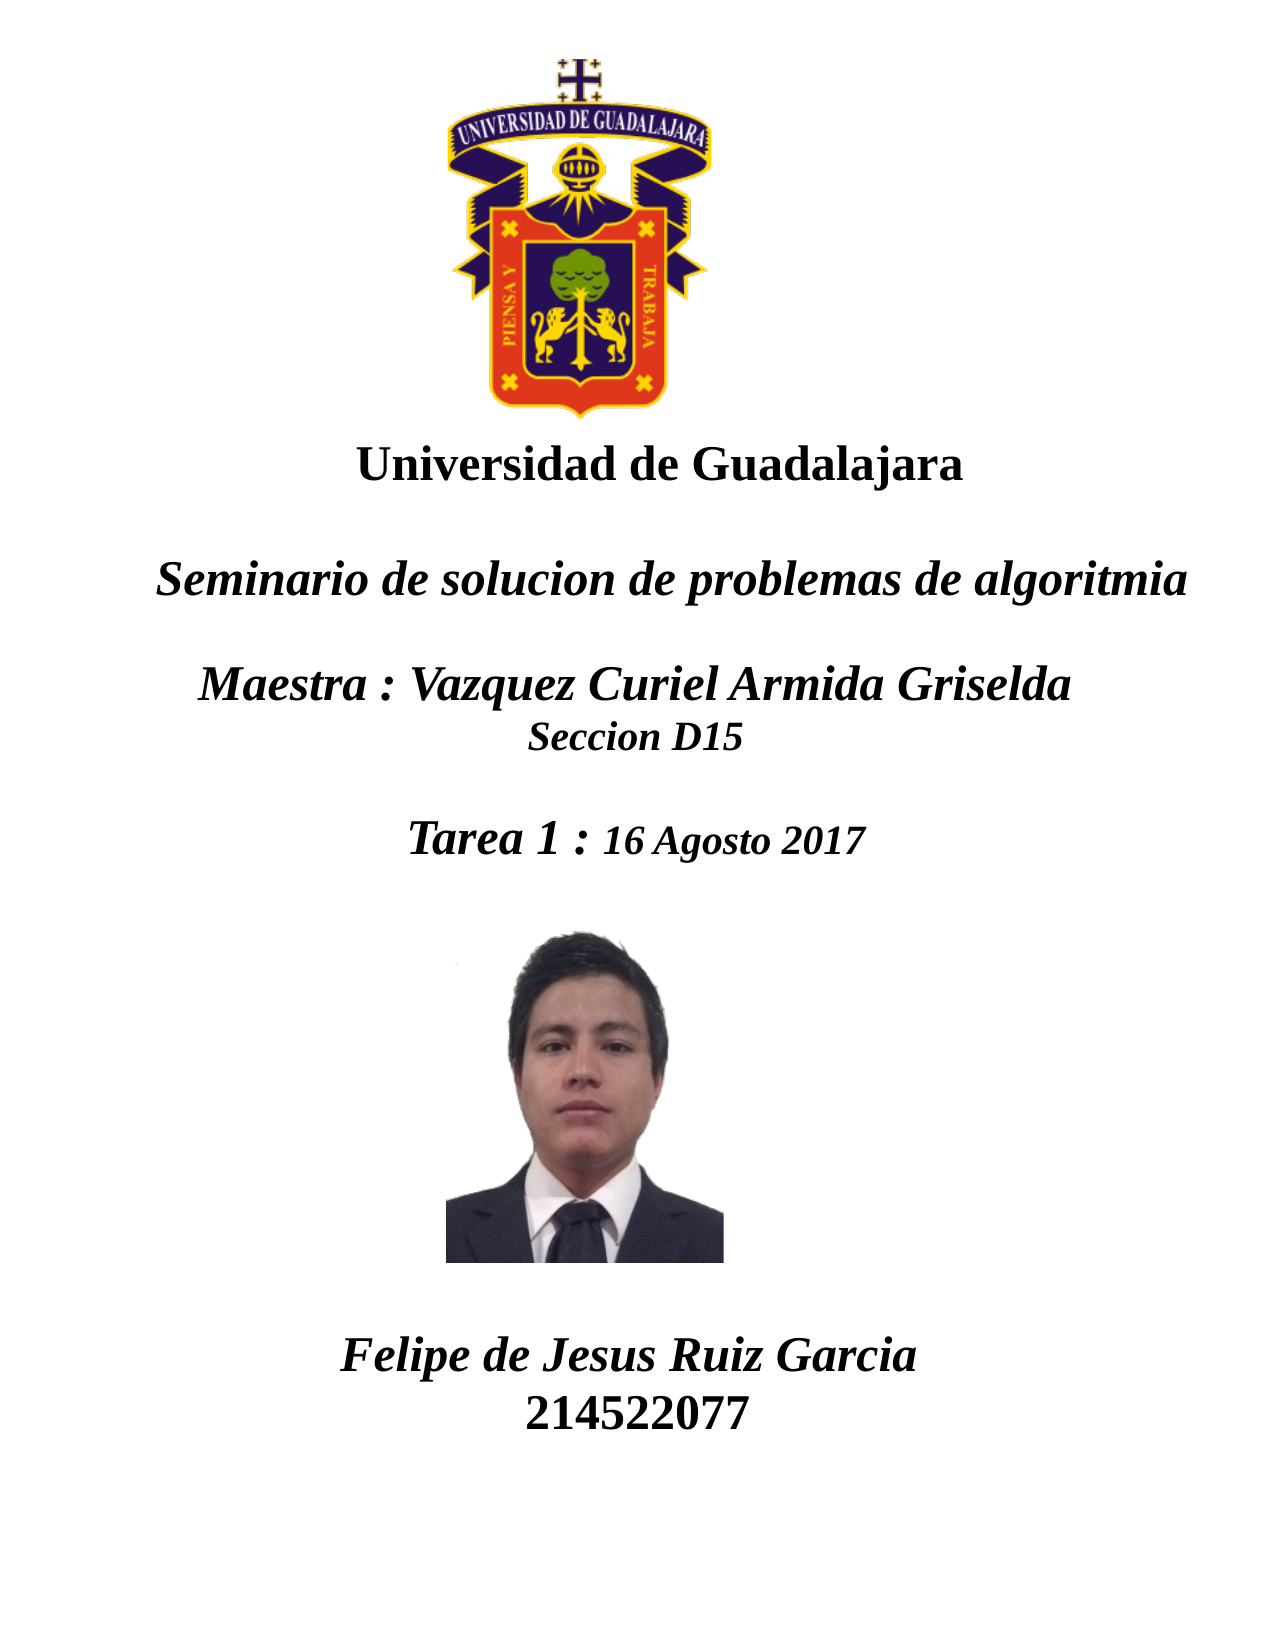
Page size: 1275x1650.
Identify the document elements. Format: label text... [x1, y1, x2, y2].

text Universidad de Guadalajara [60, 434, 1215, 491]
text Maestra : Vazquez Curiel Armida Griselda [60, 654, 1215, 712]
text Seccion D15 [60, 712, 1215, 759]
text Felipe de Jesus Ruiz Garcia [60, 1325, 1215, 1382]
picture [446, 897, 724, 1263]
text Tarea 1 : 16 Agosto 2017 [60, 807, 1215, 865]
text 214522077 [60, 1382, 1215, 1440]
text Seminario de solucion de problemas de algoritmia [60, 549, 1215, 606]
picture [447, 59, 712, 419]
